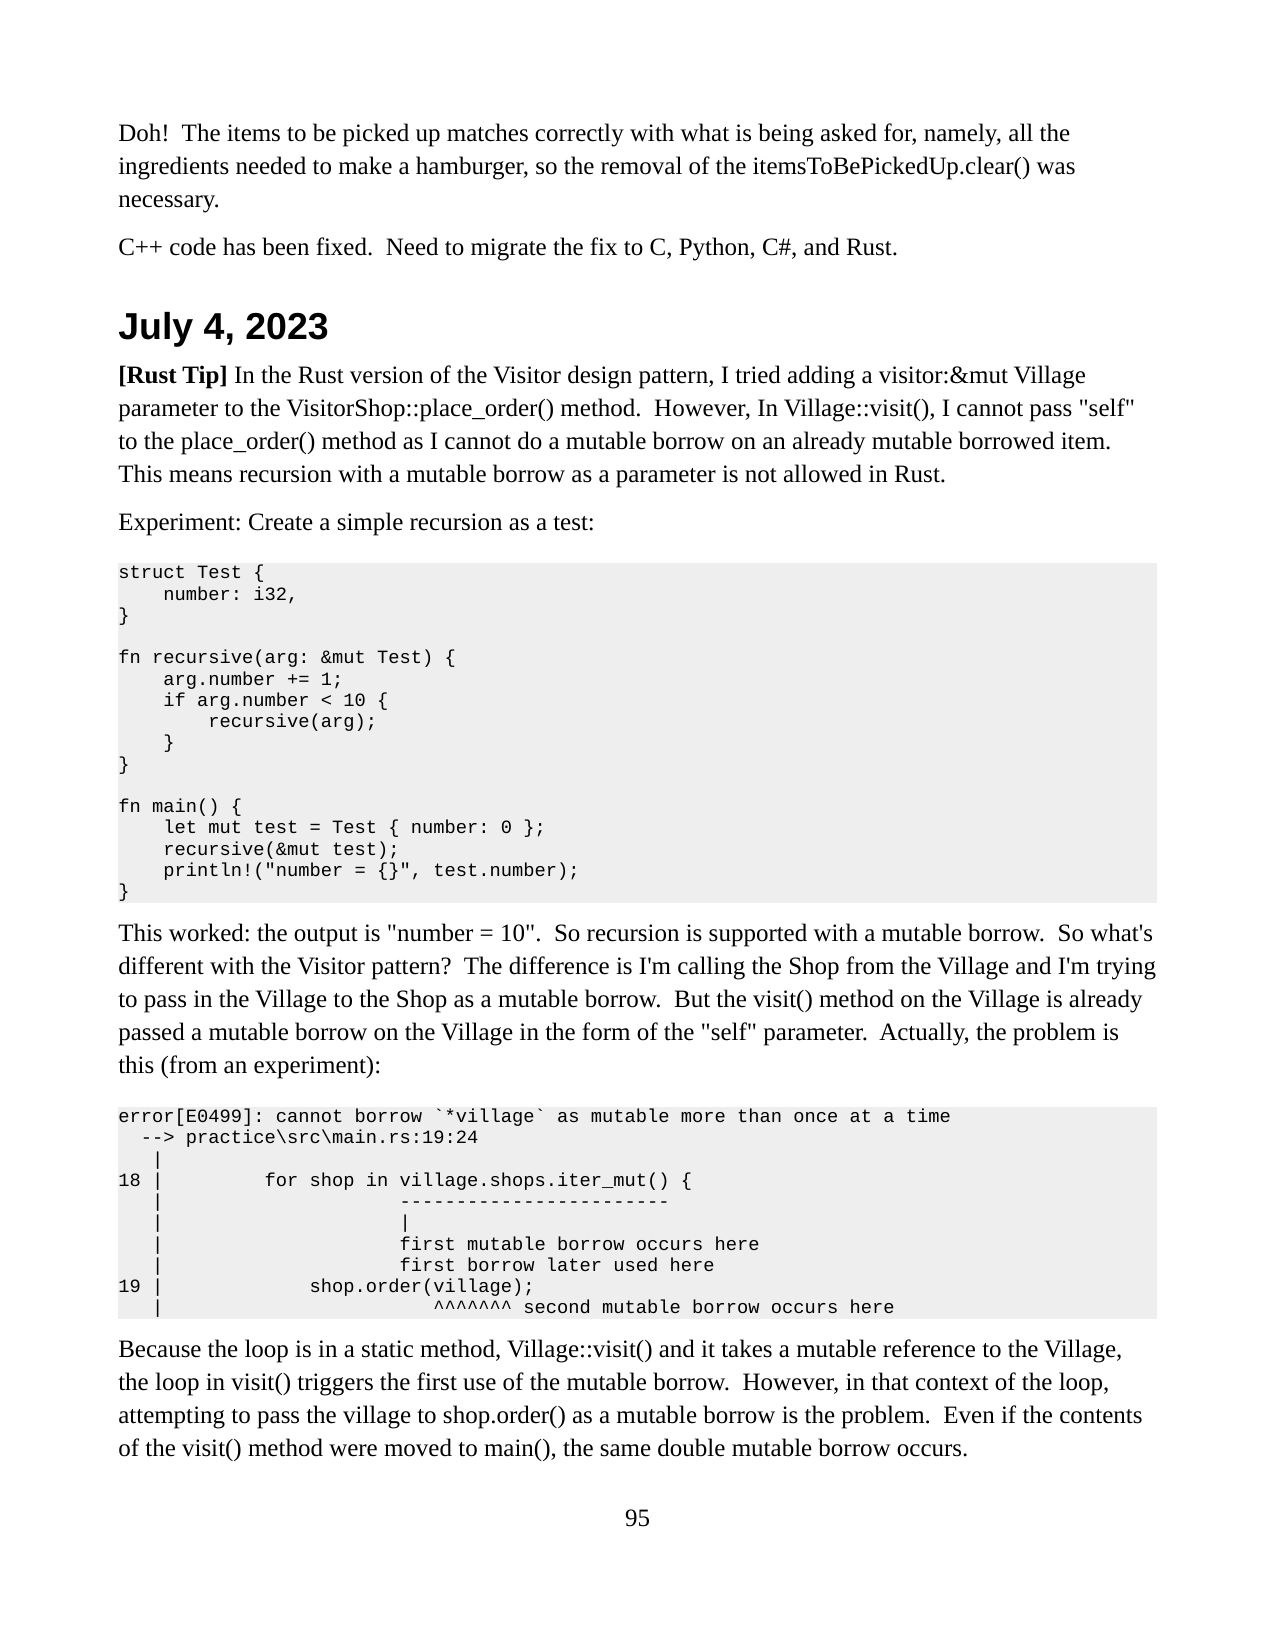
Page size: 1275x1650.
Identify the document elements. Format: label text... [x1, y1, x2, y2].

text } [118, 606, 1157, 627]
text --> practice\src\main.rs:19:24 [118, 1128, 1157, 1149]
text [Rust Tip] In the Rust version of the Visitor design pattern, I tried adding a visitor:&mut Village parameter to the VisitorShop::place_order() method. However, In Village::visit(), I cannot pass "self" to the place_order() method as I cannot do a mutable borrow on an already mutable borrowed item. This means recursion with a mutable borrow as a parameter is not allowed in Rust. [118, 360, 1157, 488]
text 19 | shop.order(village); [118, 1277, 1157, 1298]
text } [118, 733, 1157, 754]
text if arg.number < 10 { [118, 691, 1157, 712]
text error[E0499]: cannot borrow `*village` as mutable more than once at a time [118, 1107, 1157, 1128]
text | [118, 1149, 1157, 1171]
text Doh! The items to be picked up matches correctly with what is being asked for, namely, all the ingredients needed to make a hamburger, so the removal of the itemsToBePickedUp.clear() was necessary. [118, 118, 1157, 213]
text | ^^^^^^^ second mutable borrow occurs here [118, 1298, 1157, 1319]
text let mut test = Test { number: 0 }; [118, 818, 1157, 839]
text println!("number = {}", test.number); [118, 861, 1157, 882]
text 18 | for shop in village.shops.iter_mut() { [118, 1171, 1157, 1192]
text } [118, 882, 1157, 903]
text } [118, 754, 1157, 776]
text | first borrow later used here [118, 1256, 1157, 1277]
text struct Test { [118, 563, 1157, 584]
text fn recursive(arg: &mut Test) { [118, 648, 1157, 669]
text recursive(&mut test); [118, 839, 1157, 861]
text | ------------------------ [118, 1192, 1157, 1213]
text Experiment: Create a simple recursion as a test: [118, 507, 1157, 535]
subtitle July 4, 2023 [118, 304, 1157, 347]
text Because the loop is in a static method, Village::visit() and it takes a mutable reference to the Village, the loop in visit() triggers the first use of the mutable borrow. However, in that context of the loop, attempting to pass the village to shop.order() as a mutable borrow is the problem. Even if the contents of the visit() method were moved to main(), the same double mutable borrow occurs. [118, 1334, 1157, 1462]
text number: i32, [118, 584, 1157, 606]
text fn main() { [118, 797, 1157, 818]
text | | [118, 1213, 1157, 1234]
text recursive(arg); [118, 712, 1157, 733]
text This worked: the output is "number = 10". So recursion is supported with a mutable borrow. So what's different with the Visitor pattern? The difference is I'm calling the Shop from the Village and I'm trying to pass in the Village to the Shop as a mutable borrow. But the visit() method on the Village is already passed a mutable borrow on the Village in the form of the "self" parameter. Actually, the problem is this (from an experiment): [118, 918, 1157, 1079]
text C++ code has been fixed. Need to migrate the fix to C, Python, C#, and Rust. [118, 232, 1157, 261]
text arg.number += 1; [118, 669, 1157, 691]
text | first mutable borrow occurs here [118, 1234, 1157, 1256]
